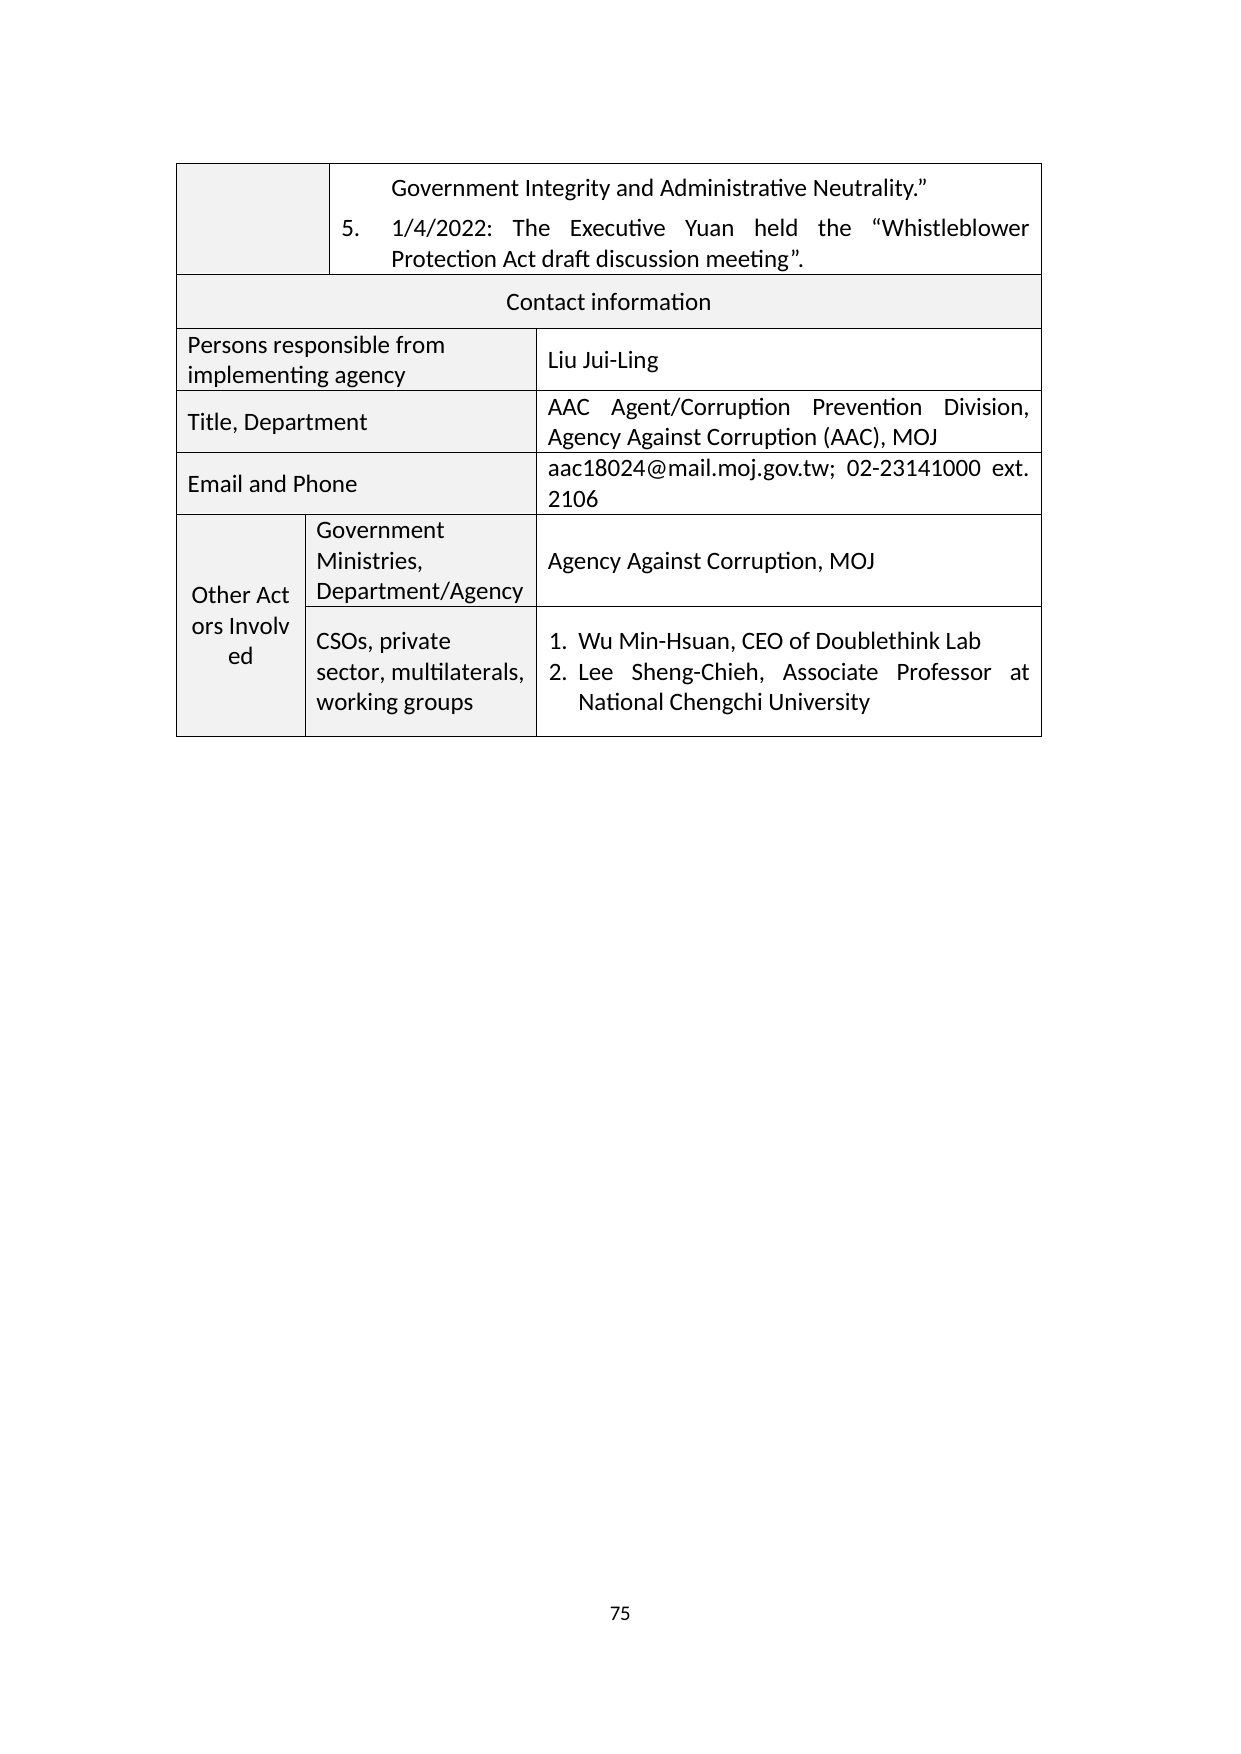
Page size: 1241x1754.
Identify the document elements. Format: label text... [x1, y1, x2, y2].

table_cell Persons responsible from implementing agency [177, 329, 536, 390]
table_cell Other Actors Involved [177, 515, 305, 736]
table_cell Title, Department [177, 391, 536, 452]
table_cell AAC Agent/Corruption Prevention Division, Agency Against Corruption (AAC), MOJ [537, 391, 1041, 452]
table_cell CSOs, private sector, multilaterals, working groups [306, 607, 536, 736]
table_cell Email and Phone [177, 453, 536, 513]
table_cell Wu Min-Hsuan, CEO of Doublethink Lab Lee Sheng-Chieh, Associate Professor at National Chengchi University [537, 607, 1041, 736]
table_cell Government Integrity and Administrative Neutrality.” 1/4/2022: The Executive Yuan held the “Whistleblower Protection Act draft discussion meeting”. [330, 164, 1041, 273]
table_cell aac18024@mail.moj.gov.tw; 02-23141000 ext. 2106 [537, 453, 1041, 513]
table_cell Agency Against Corruption, MOJ [537, 515, 1041, 606]
table_cell Liu Jui-Ling [537, 329, 1041, 390]
table_cell [177, 164, 329, 273]
table_cell Contact information [177, 275, 1041, 328]
table_cell Government Ministries, Department/Agency [306, 515, 536, 606]
